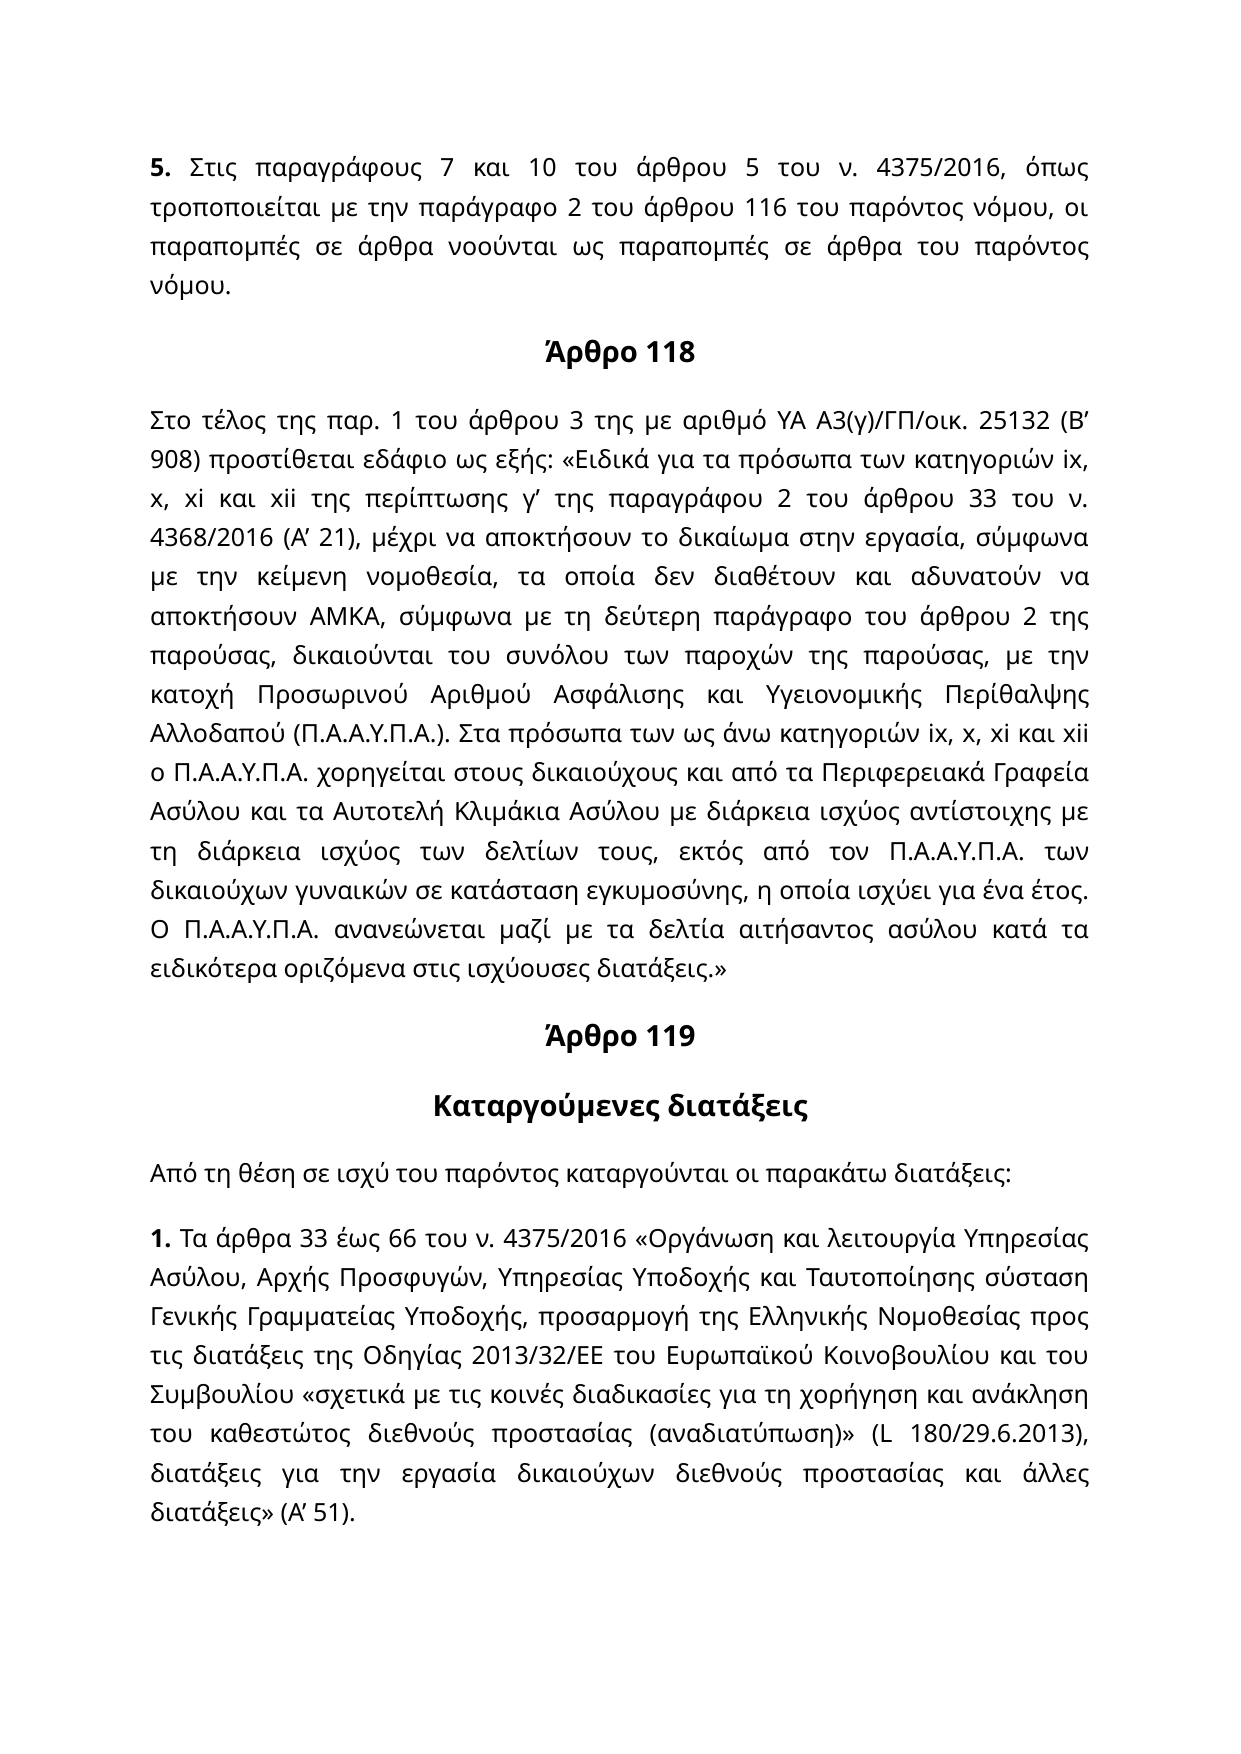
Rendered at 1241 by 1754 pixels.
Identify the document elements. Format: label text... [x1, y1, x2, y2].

subtitle Καταργούμενες διατάξεις [150, 1085, 1090, 1125]
subtitle Άρθρο 119 [150, 1015, 1090, 1054]
text Στο τέλος της παρ. 1 του άρθρου 3 της με αριθμό ΥΑ Α3(γ)/ΓΠ/οικ. 25132 (Β’ 908) προστίθεται εδάφιο ως εξής: «Ειδικά για τα πρόσωπα των κατηγοριών ix, x, xi και xii της περίπτωσης γ’ της παραγράφου 2 του άρθρου 33 του ν. 4368/2016 (Α’ 21), μέχρι να αποκτήσουν το δικαίωμα στην εργασία, σύμφωνα με την κείμενη νομοθεσία, τα οποία δεν διαθέτουν και αδυνατούν να αποκτήσουν ΑΜΚΑ, σύμφωνα με τη δεύτερη παράγραφο του άρθρου 2 της παρούσας, δικαιούνται του συνόλου των παροχών της παρούσας, με την κατοχή Προσωρινού Αριθμού Ασφάλισης και Υγειονομικής Περίθαλψης Αλλοδαπού (Π.Α.Α.Υ.Π.Α.). Στα πρόσωπα των ως άνω κατηγοριών ix, x, xi και xii ο Π.Α.Α.Υ.Π.Α. χορηγείται στους δικαιούχους και από τα Περιφερειακά Γραφεία Ασύλου και τα Αυτοτελή Κλιμάκια Ασύλου με διάρκεια ισχύος αντίστοιχης με τη διάρκεια ισχύος των δελτίων τους, εκτός από τον Π.Α.Α.Υ.Π.Α. των δικαιούχων γυναικών σε κατάσταση εγκυμοσύνης, η οποία ισχύει για ένα έτος. Ο Π.Α.Α.Υ.Π.Α. ανανεώνεται μαζί με τα δελτία αιτήσαντος ασύλου κατά τα ειδικότερα οριζόμενα στις ισχύουσες διατάξεις.» [150, 402, 1090, 985]
text 5. Στις παραγράφους 7 και 10 του άρθρου 5 του ν. 4375/2016, όπως τροποποιείται με την παράγραφο 2 του άρθρου 116 του παρόντος νόμου, οι παραπομπές σε άρθρα νοούνται ως παραπομπές σε άρθρα του παρόντος νόμου. [150, 150, 1090, 302]
text Από τη θέση σε ισχύ του παρόντος καταργούνται οι παρακάτω διατάξεις: [150, 1156, 1090, 1190]
subtitle Άρθρο 118 [150, 332, 1090, 371]
text 1. Τα άρθρα 33 έως 66 του ν. 4375/2016 «Οργάνωση και λειτουργία Υπηρεσίας Ασύλου, Αρχής Προσφυγών, Υπηρεσίας Υποδοχής και Ταυτοποίησης σύσταση Γενικής Γραμματείας Υποδοχής, προσαρμογή της Ελληνικής Νομοθεσίας προς τις διατάξεις της Οδηγίας 2013/32/ΕΕ του Ευρωπαϊκού Κοινοβουλίου και του Συμβουλίου «σχετικά με τις κοινές διαδικασίες για τη χορήγηση και ανάκληση του καθεστώτος διεθνούς προστασίας (αναδιατύπωση)» (L 180/29.6.2013), διατάξεις για την εργασία δικαιούχων διεθνούς προστασίας και άλλες διατάξεις» (Α’ 51). [150, 1220, 1090, 1528]
